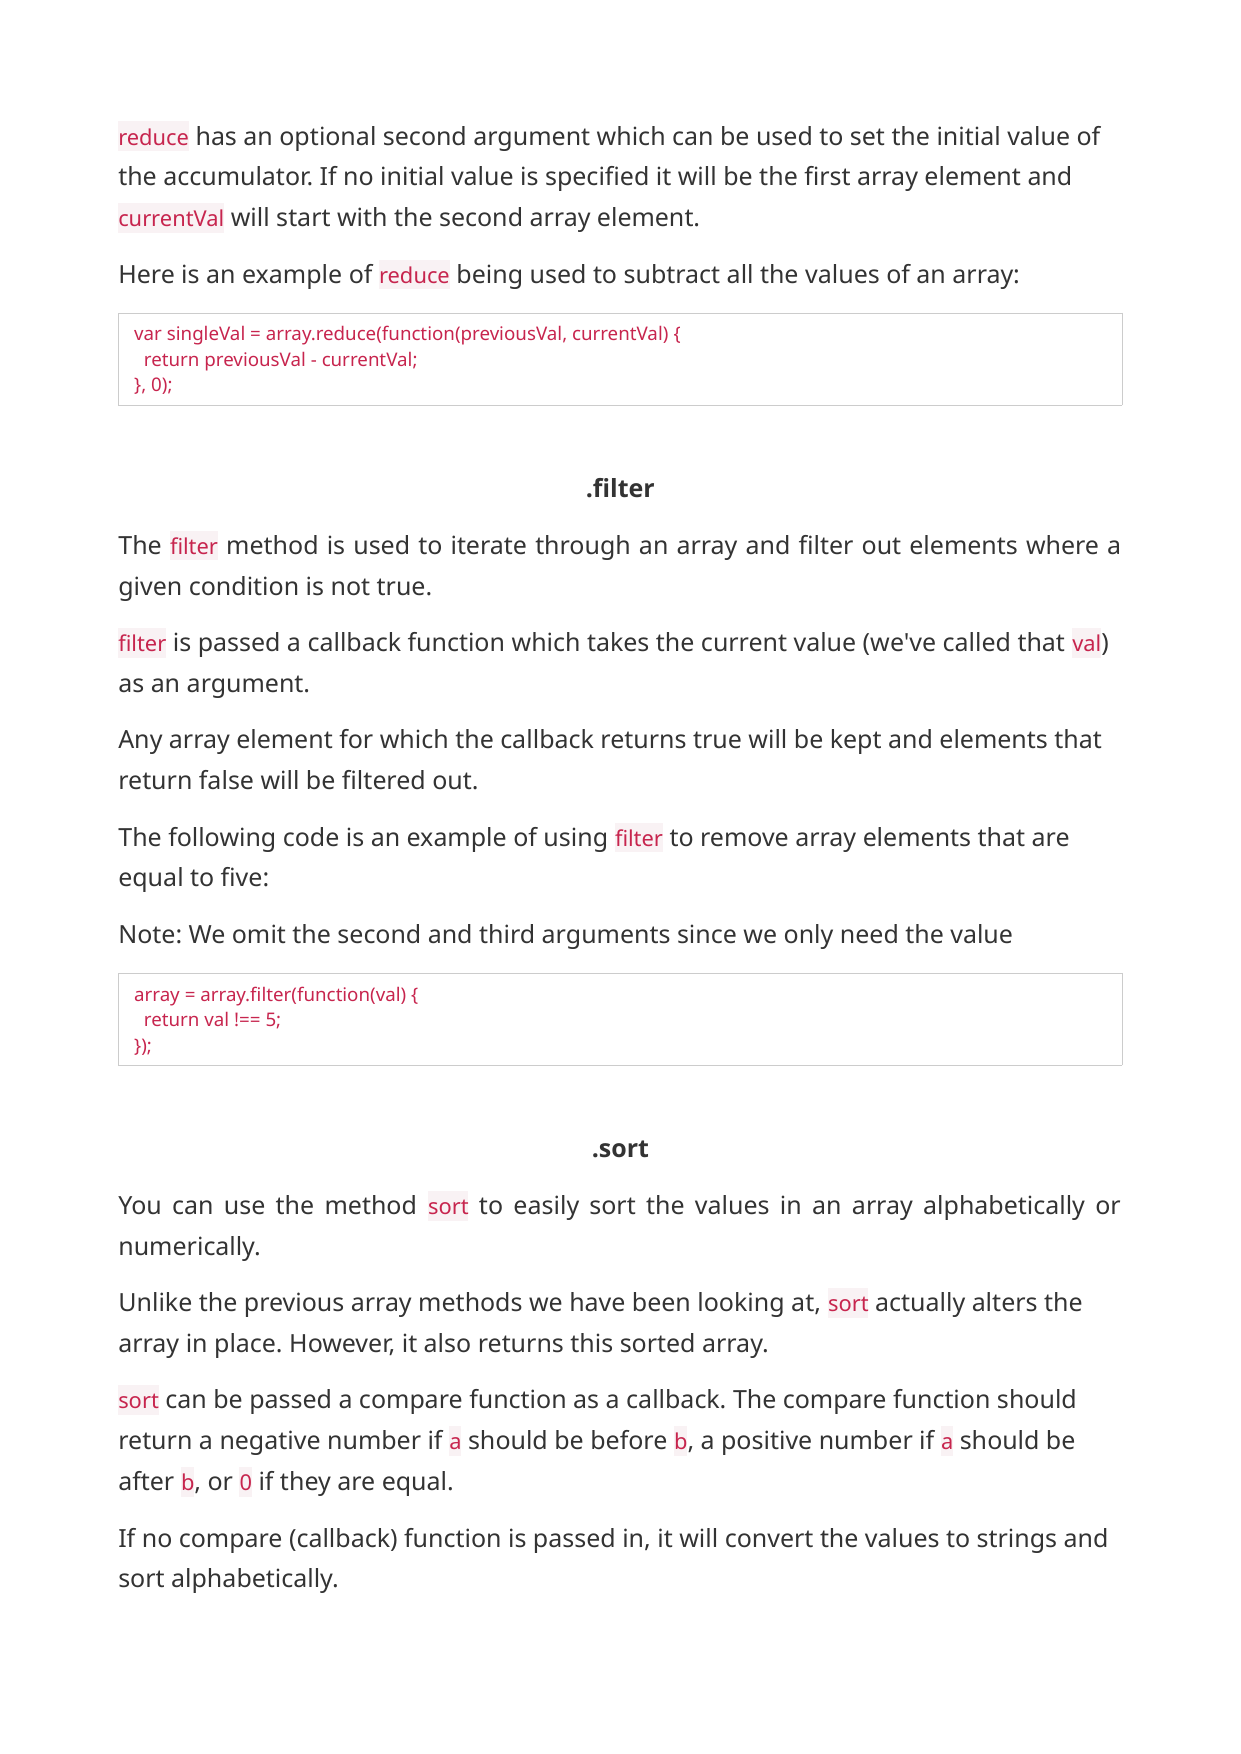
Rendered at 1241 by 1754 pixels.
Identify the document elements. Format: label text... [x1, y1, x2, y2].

text .filter [118, 471, 1122, 505]
text filter is passed a callback function which takes the current value (we've called that val) as an argument. [118, 624, 1122, 699]
text var singleVal = array.reduce(function(previousVal, currentVal) { return previousVal - currentVal; }, 0); [119, 314, 1122, 405]
text Note: We omit the second and third arguments since we only need the value [118, 916, 1122, 951]
text .sort [118, 1131, 1122, 1165]
text sort can be passed a compare function as a callback. The compare function should return a negative number if a should be before b, a positive number if a should be after b, or 0 if they are equal. [118, 1382, 1122, 1498]
text If no compare (callback) function is passed in, it will convert the values to strings and sort alphabetically. [118, 1520, 1122, 1595]
text Unlike the previous array methods we have been looking at, sort actually alters the array in place. However, it also returns this sorted array. [118, 1285, 1122, 1360]
text array = array.filter(function(val) { return val !== 5; }); [119, 974, 1122, 1065]
text The filter method is used to iterate through an array and filter out elements where a given condition is not true. [118, 527, 1122, 602]
text Here is an example of reduce being used to subtract all the values of an array: [118, 256, 1122, 290]
text You can use the method sort to easily sort the values in an array alphabetically or numerically. [118, 1187, 1122, 1262]
text reduce has an optional second argument which can be used to set the initial value of the accumulator. If no initial value is specified it will be the first array element and currentVal will start with the second array element. [118, 118, 1122, 234]
text Any array element for which the callback returns true will be kept and elements that return false will be filtered out. [118, 722, 1122, 797]
text The following code is an example of using filter to remove array elements that are equal to five: [118, 819, 1122, 894]
